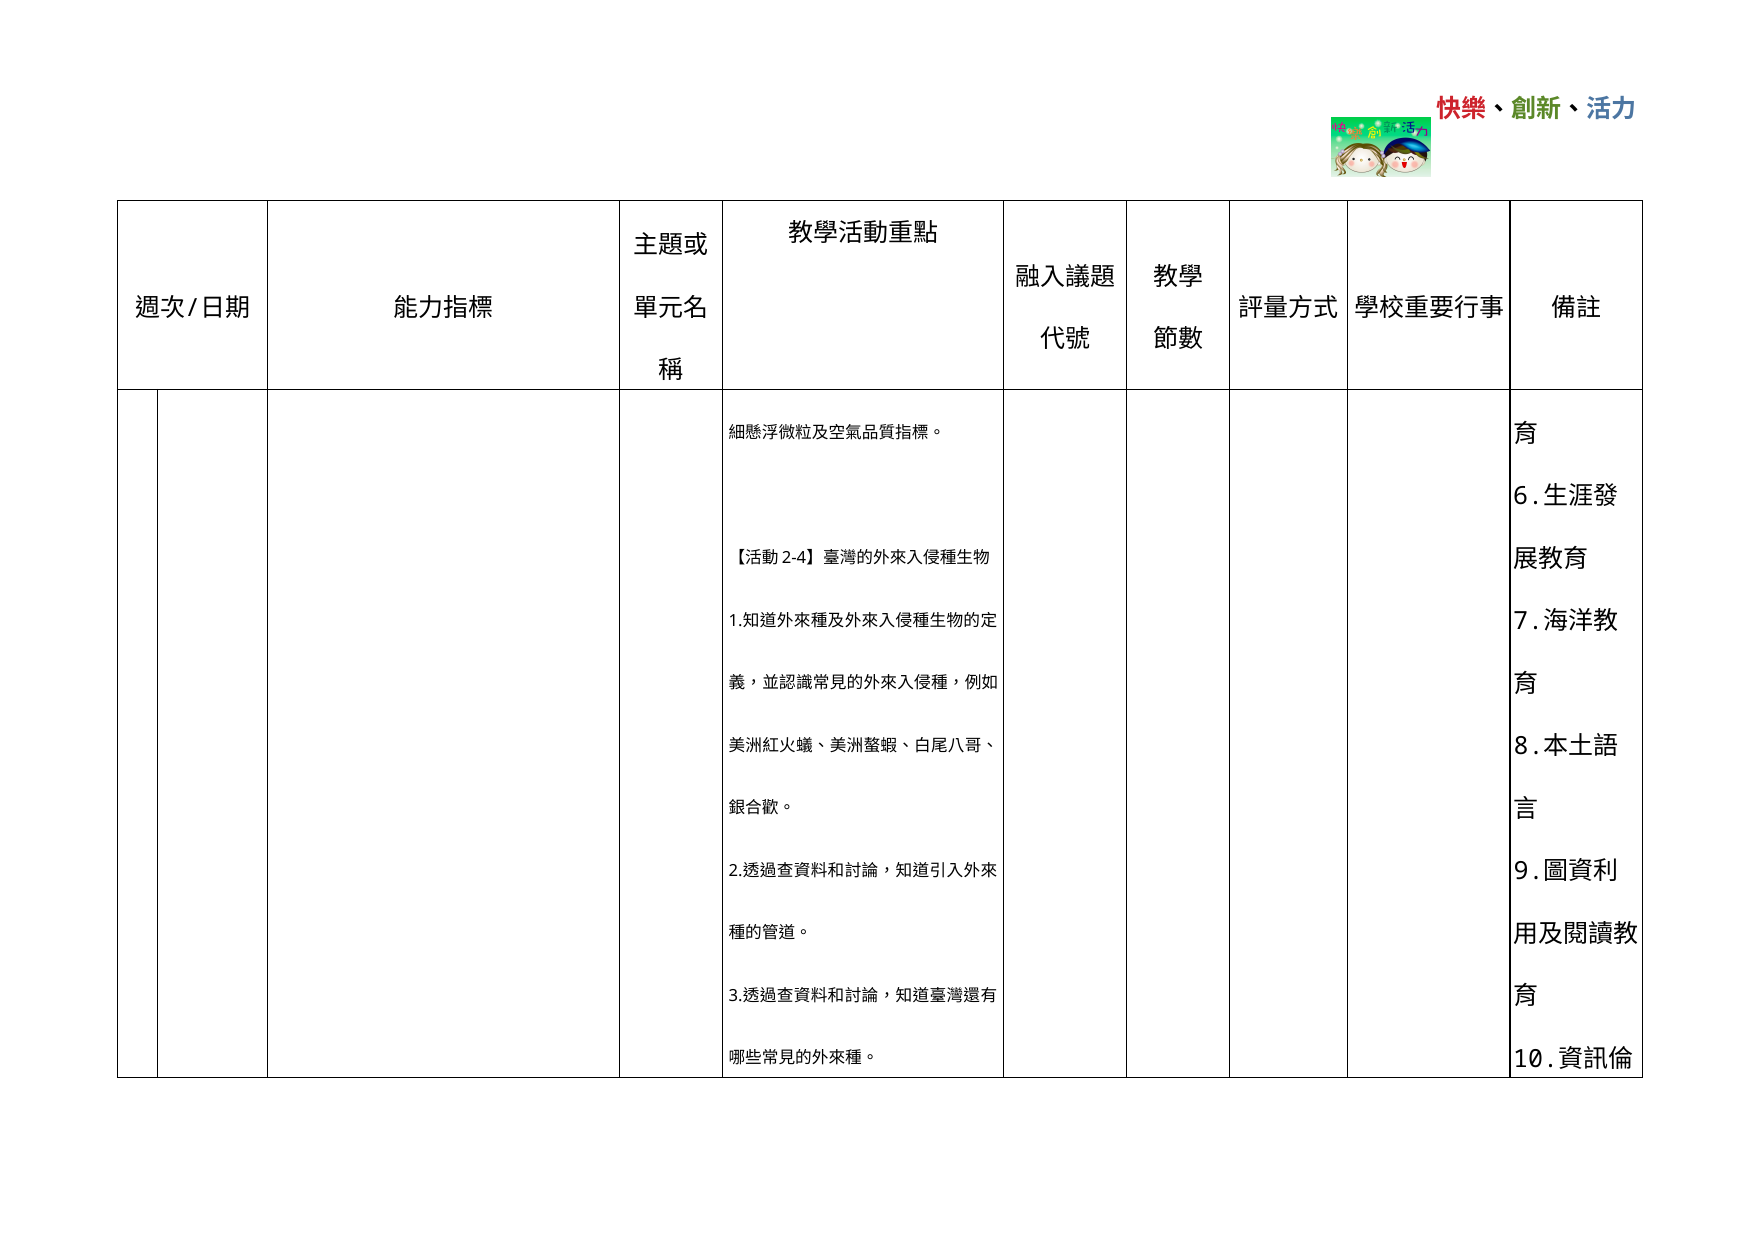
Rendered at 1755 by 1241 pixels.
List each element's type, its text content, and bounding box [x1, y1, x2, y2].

table_cell 育 6.生涯發展教育 7.海洋教育 8.本土語言 9.圖資利用及閱讀教育 10.資訊倫 [1511, 390, 1642, 1077]
table_header 能力指標 [268, 201, 619, 389]
table_header 備註 [1511, 201, 1642, 389]
table_header 學校重要行事 [1348, 201, 1509, 389]
table_header 主題或 單元名稱 [620, 201, 722, 389]
table_cell [1348, 390, 1509, 1077]
table_cell [1230, 390, 1347, 1077]
table_header 教學 節數 [1127, 201, 1229, 389]
table_header 教學活動重點 [723, 201, 1003, 389]
table_header 評量方式 [1230, 201, 1347, 389]
table_cell [118, 390, 157, 1077]
table_header 融入議題 代號 [1004, 201, 1126, 389]
table_cell [1004, 390, 1126, 1077]
table_cell [268, 390, 619, 1077]
table_cell 細懸浮微粒及空氣品質指標。 【活動2-4】臺灣的外來入侵種生物 1.知道外來種及外來入侵種生物的定義，並認識常見的外來入侵種，例如美洲紅火蟻、美洲螯蝦、白尾八哥、銀合歡。 2.透過查資料和討論，知道引入外來種的管道。 3.透過查資料和討論，知道臺灣還有哪些常見的外來種。 [723, 390, 1003, 1077]
table_cell [1127, 390, 1229, 1077]
table_cell [620, 390, 722, 1077]
table_header 週次/日期 [118, 201, 267, 389]
table_cell [158, 390, 267, 1077]
